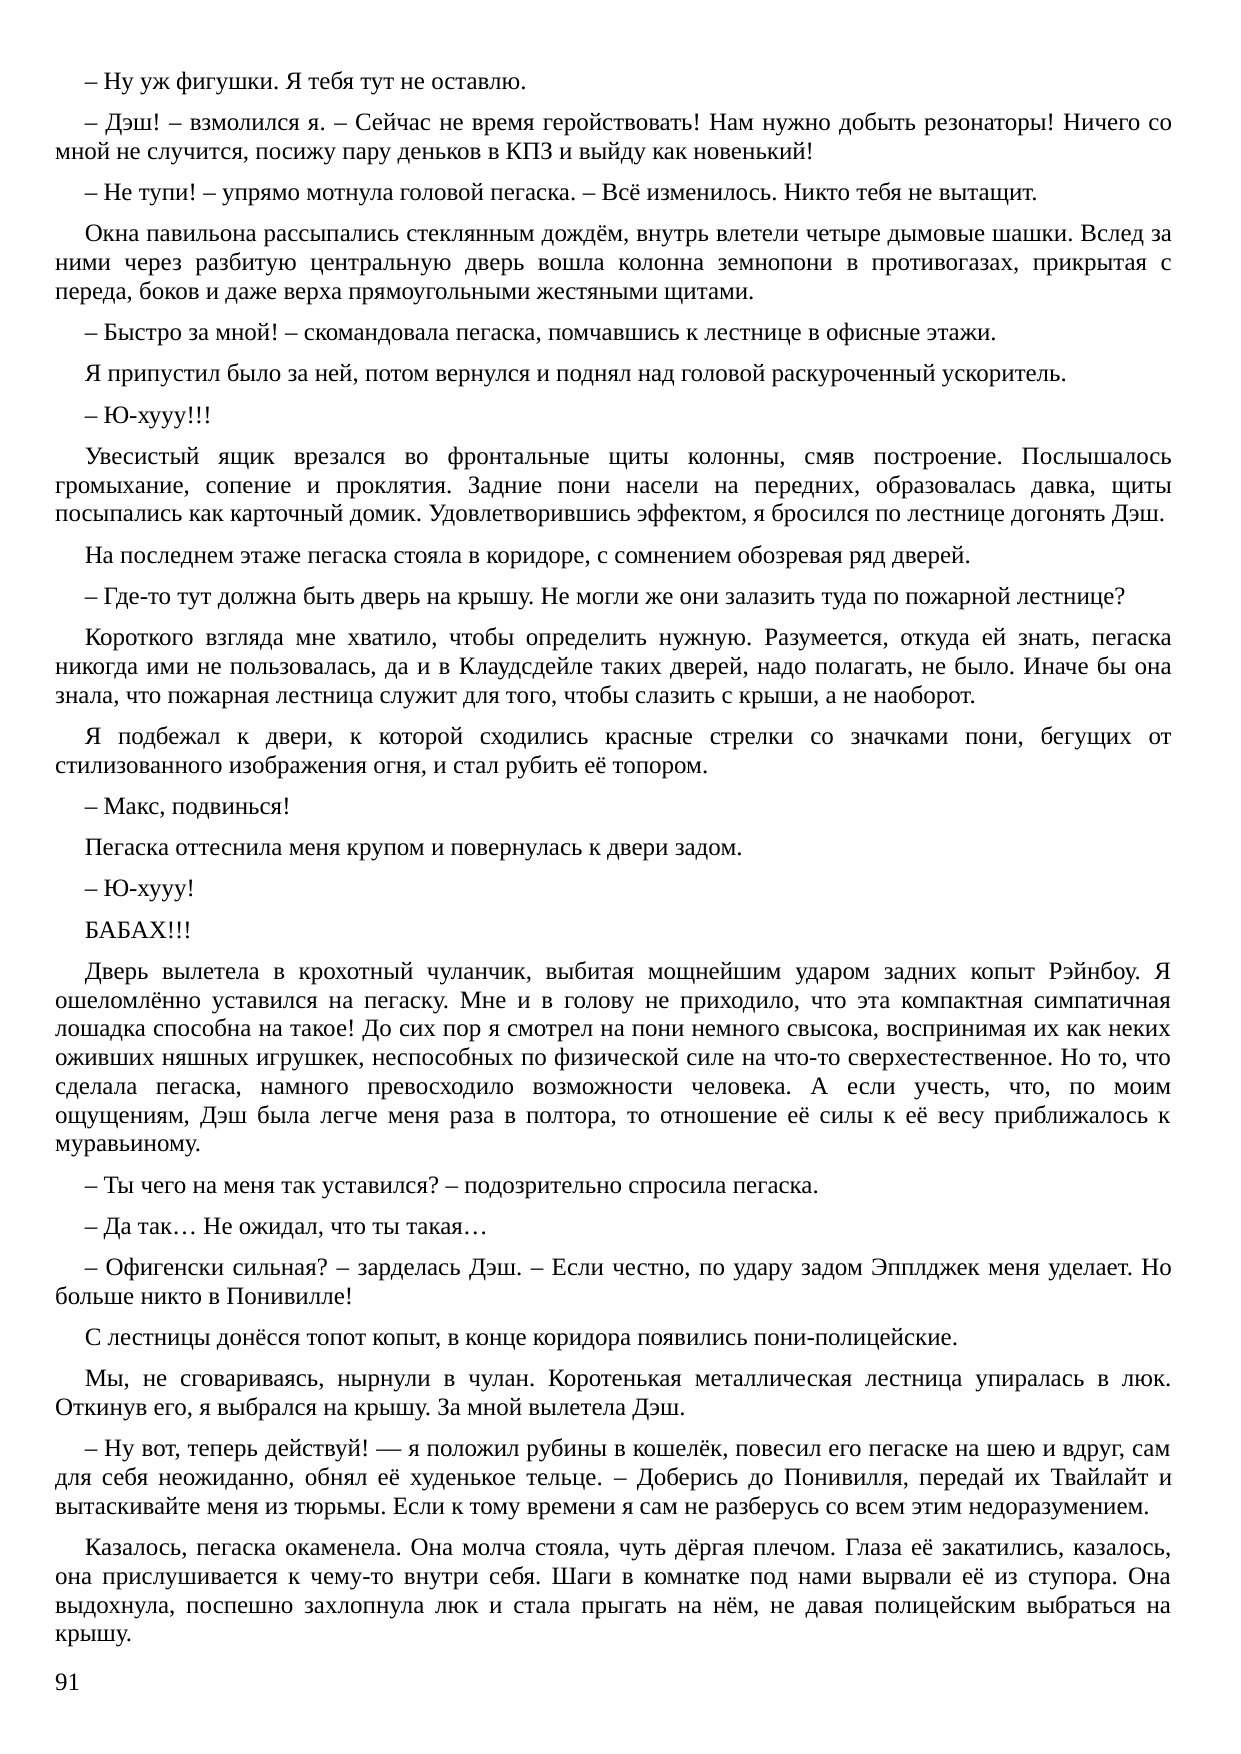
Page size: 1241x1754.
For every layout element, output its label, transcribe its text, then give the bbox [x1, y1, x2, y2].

text – Не тупи! – упрямо мотнула головой пегаска. – Всё изменилось. Никто тебя не вытащит. [55, 177, 1173, 206]
text Окна павильона рассыпались стеклянным дождём, внутрь влетели четыре дымовые шашки. Вслед за ними через разбитую центральную дверь вошла колонна земнопони в противогазах, прикрытая с переда, боков и даже верха прямоугольными жестяными щитами. [55, 218, 1173, 305]
text Увесистый ящик врезался во фронтальные щиты колонны, смяв построение. Послышалось громыхание, сопение и проклятия. Задние пони насели на передних, образовалась давка, щиты посыпались как карточный домик. Удовлетворившись эффектом, я бросился по лестнице догонять Дэш. [55, 441, 1173, 527]
text – Да так… Не ожидал, что ты такая… [55, 1211, 1173, 1240]
text – Макс, подвинься! [55, 791, 1173, 820]
text – Ну вот, теперь действуй! — я положил рубины в кошелёк, повесил его пегаске на шею и вдруг, сам для себя неожиданно, обнял её худенькое тельце. – Доберись до Понивилля, передай их Твайлайт и вытаскивайте меня из тюрьмы. Если к тому времени я сам не разберусь со всем этим недоразумением. [55, 1433, 1173, 1520]
text Короткого взгляда мне хватило, чтобы определить нужную. Разумеется, откуда ей знать, пегаска никогда ими не пользовалась, да и в Клаудсдейле таких дверей, надо полагать, не было. Иначе бы она знала, что пожарная лестница служит для того, чтобы слазить с крыши, а не наоборот. [55, 622, 1173, 708]
text – Ну уж фигушки. Я тебя тут не оставлю. [55, 66, 1173, 95]
text Дверь вылетела в крохотный чуланчик, выбитая мощнейшим ударом задних копыт Рэйнбоу. Я ошеломлённо уставился на пегаску. Мне и в голову не приходило, что эта компактная симпатичная лошадка способна на такое! До сих пор я смотрел на пони немного свысока, воспринимая их как неких оживших няшных игрушкек, неспособных по физической силе на что-то сверхестественное. Но то, что сделала пегаска, намного превосходило возможности человека. А если учесть, что, по моим ощущениям, Дэш была легче меня раза в полтора, то отношение её силы к её весу приближалось к муравьиному. [55, 956, 1173, 1157]
text – Дэш! – взмолился я. – Сейчас не время геройствовать! Нам нужно добыть резонаторы! Ничего со мной не случится, посижу пару деньков в КПЗ и выйду как новенький! [55, 107, 1173, 165]
text – Ты чего на меня так уставился? – подозрительно спросила пегаска. [55, 1170, 1173, 1198]
text – Ю-хууу! [55, 873, 1173, 902]
text На последнем этаже пегаска стояла в коридоре, с сомнением обозревая ряд дверей. [55, 540, 1173, 568]
text – Где-то тут должна быть дверь на крышу. Не могли же они залазить туда по пожарной лестнице? [55, 581, 1173, 610]
text – Офигенски сильная? – зарделась Дэш. – Если честно, по удару задом Эпплджек меня уделает. Но больше никто в Понивилле! [55, 1252, 1173, 1310]
text БАБАХ!!! [55, 915, 1173, 943]
text – Быстро за мной! – скомандовала пегаска, помчавшись к лестнице в офисные этажи. [55, 317, 1173, 346]
text Казалось, пегаска окаменела. Она молча стояла, чуть дёргая плечом. Глаза её закатились, казалось, она прислушивается к чему-то внутри себя. Шаги в комнатке под нами вырвали её из ступора. Она выдохнула, поспешно захлопнула люк и стала прыгать на нём, не давая полицейским выбраться на крышу. [55, 1532, 1173, 1647]
text – Ю-хууу!!! [55, 400, 1173, 428]
text С лестницы донёсся топот копыт, в конце коридора появились пони-полицейские. [55, 1322, 1173, 1351]
text Пегаска оттеснила меня крупом и повернулась к двери задом. [55, 832, 1173, 861]
text Мы, не сговариваясь, нырнули в чулан. Коротенькая металлическая лестница упиралась в люк. Откинув его, я выбрался на крышу. За мной вылетела Дэш. [55, 1363, 1173, 1421]
text Я подбежал к двери, к которой сходились красные стрелки со значками пони, бегущих от стилизованного изображения огня, и стал рубить её топором. [55, 721, 1173, 778]
text Я припустил было за ней, потом вернулся и поднял над головой раскуроченный ускоритель. [55, 358, 1173, 387]
